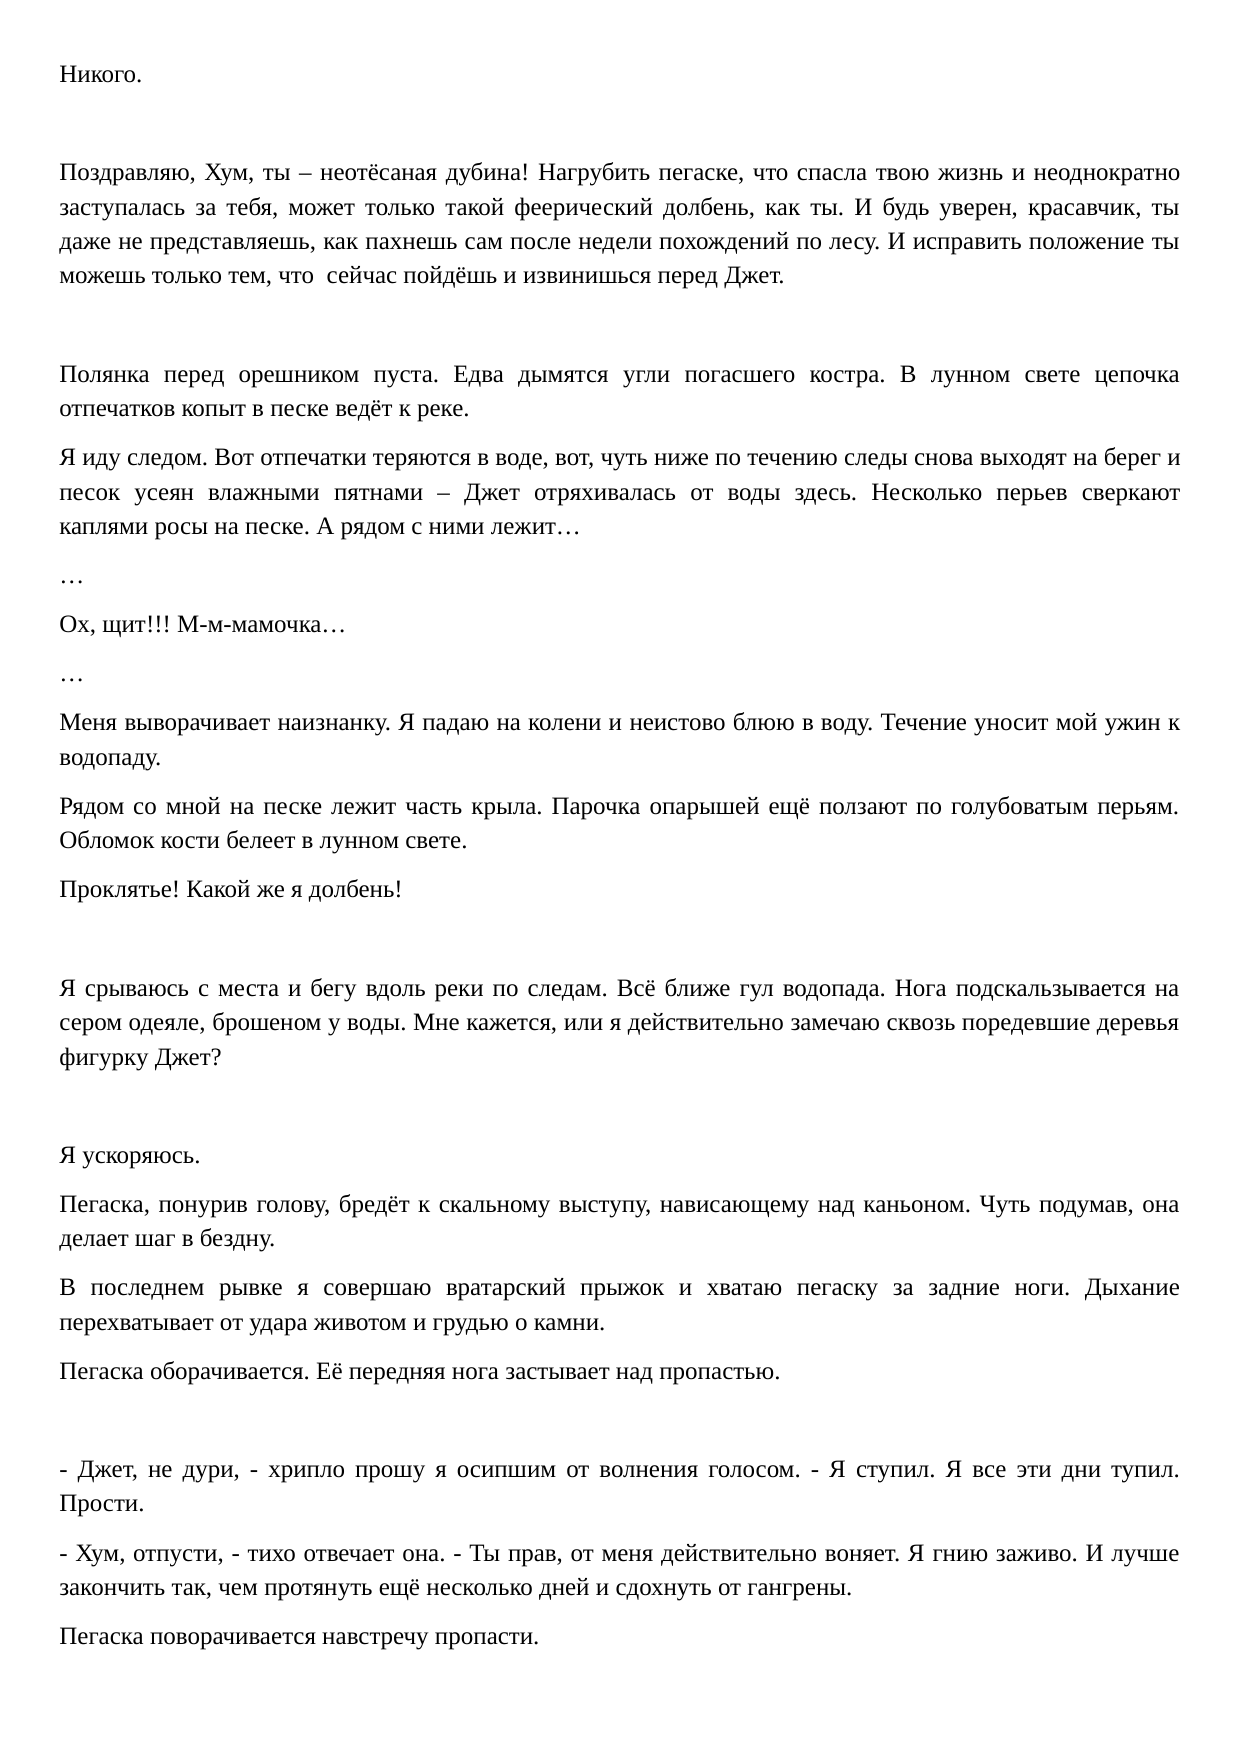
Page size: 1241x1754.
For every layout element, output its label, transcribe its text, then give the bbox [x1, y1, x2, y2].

text Я срываюсь с места и бегу вдоль реки по следам. Всё ближе гул водопада. Нога подскальзывается на сером одеяле, брошеном у воды. Мне кажется, или я действительно замечаю сквозь поредевшие деревья фигурку Джет? [59, 973, 1181, 1070]
text Рядом со мной на песке лежит часть крыла. Парочка опарышей ещё ползают по голубоватым перьям. Обломок кости белеет в лунном свете. [59, 791, 1181, 854]
text Полянка перед орешником пуста. Едва дымятся угли погасшего костра. В лунном свете цепочка отпечатков копыт в песке ведёт к реке. [59, 359, 1181, 422]
text - Хум, отпусти, - тихо отвечает она. - Ты прав, от меня действительно воняет. Я гнию заживо. И лучше закончить так, чем протянуть ещё несколько дней и сдохнуть от гангрены. [59, 1538, 1181, 1601]
text Проклятье! Какой же я долбень! [59, 874, 1181, 903]
text Поздравляю, Хум, ты – неотёсаная дубина! Нагрубить пегаске, что спасла твою жизнь и неоднократно заступалась за тебя, может только такой феерический долбень, как ты. И будь уверен, красавчик, ты даже не представляешь, как пахнешь сам после недели похождений по лесу. И исправить положение ты можешь только тем, что сейчас пойдёшь и извинишься перед Джет. [59, 157, 1181, 289]
text Я ускоряюсь. [59, 1140, 1181, 1168]
text - Джет, не дури, - хрипло прошу я осипшим от волнения голосом. - Я ступил. Я все эти дни тупил. Прости. [59, 1454, 1181, 1517]
text Меня выворачивает наизнанку. Я падаю на колени и неистово блюю в воду. Течение уносит мой ужин к водопаду. [59, 707, 1181, 771]
text Пегаска, понурив голову, бредёт к скальному выступу, нависающему над каньоном. Чуть подумав, она делает шаг в бездну. [59, 1189, 1181, 1252]
text Пегаска поворачивается навстречу пропасти. [59, 1621, 1181, 1650]
text Никого. [59, 59, 1181, 88]
text Ох, щит!!! М-м-мамочка… [59, 609, 1181, 638]
text … [59, 560, 1181, 589]
text … [59, 658, 1181, 687]
text Пегаска оборачивается. Её передняя нога застывает над пропастью. [59, 1356, 1181, 1385]
text Я иду следом. Вот отпечатки теряются в воде, вот, чуть ниже по течению следы снова выходят на берег и песок усеян влажными пятнами – Джет отряхивалась от воды здесь. Несколько перьев сверкают каплями росы на песке. А рядом с ними лежит… [59, 442, 1181, 540]
text В последнем рывке я совершаю вратарский прыжок и хватаю пегаску за задние ноги. Дыхание перехватывает от удара животом и грудью о камни. [59, 1272, 1181, 1336]
